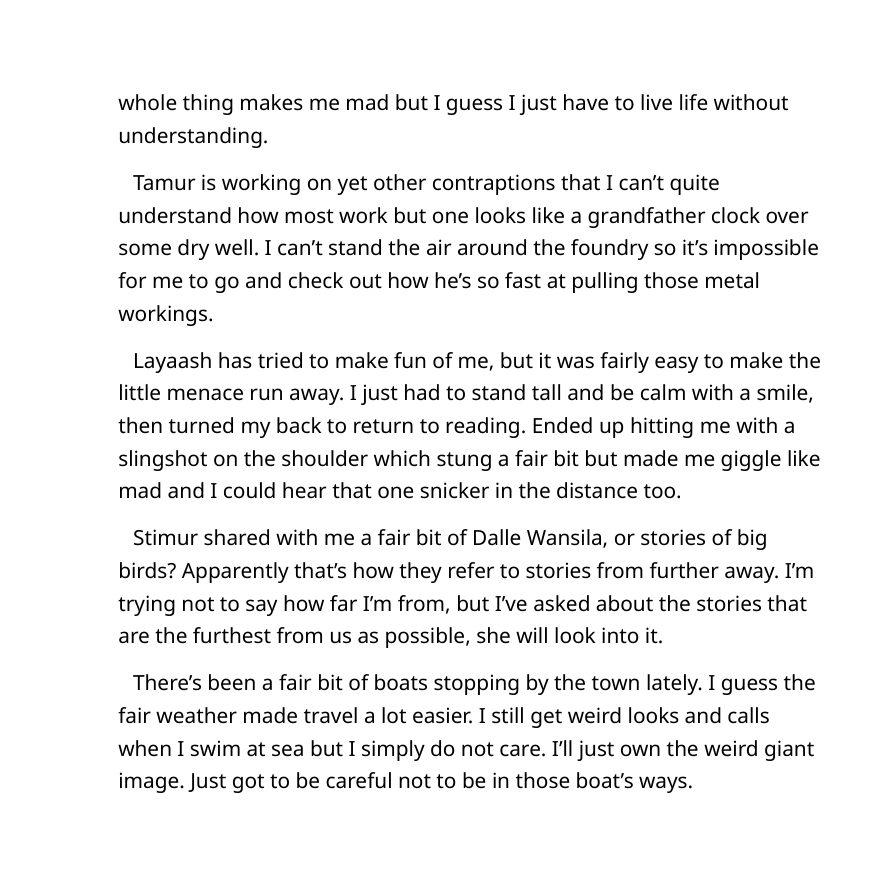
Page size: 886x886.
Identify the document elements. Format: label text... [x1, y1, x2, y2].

text Layaash has tried to make fun of me, but it was fairly easy to make the little menace run away. I just had to stand tall and be calm with a smile, then turned my back to return to reading. Ended up hitting me with a slingshot on the shoulder which stung a fair bit but made me giggle like mad and I could hear that one snicker in the distance too. [118, 346, 827, 505]
text Tamur is working on yet other contraptions that I can’t quite understand how most work but one looks like a grandfather clock over some dry well. I can’t stand the air around the foundry so it’s impossible for me to go and check out how he’s so fast at pulling those metal workings. [118, 168, 827, 327]
text There’s been a fair bit of boats stopping by the town lately. I guess the fair weather made travel a lot easier. I still get weird looks and calls when I swim at sea but I simply do not care. I’ll just own the weird giant image. Just got to be careful not to be in those boat’s ways. [118, 668, 827, 795]
text Stimur shared with me a fair bit of Dalle Wansila, or stories of big birds? Apparently that’s how they refer to stories from further away. I’m trying not to say how far I’m from, but I’ve asked about the stories that are the furthest from us as possible, she will look into it. [118, 523, 827, 650]
text whole thing makes me mad but I guess I just have to live life without understanding. [118, 88, 827, 149]
